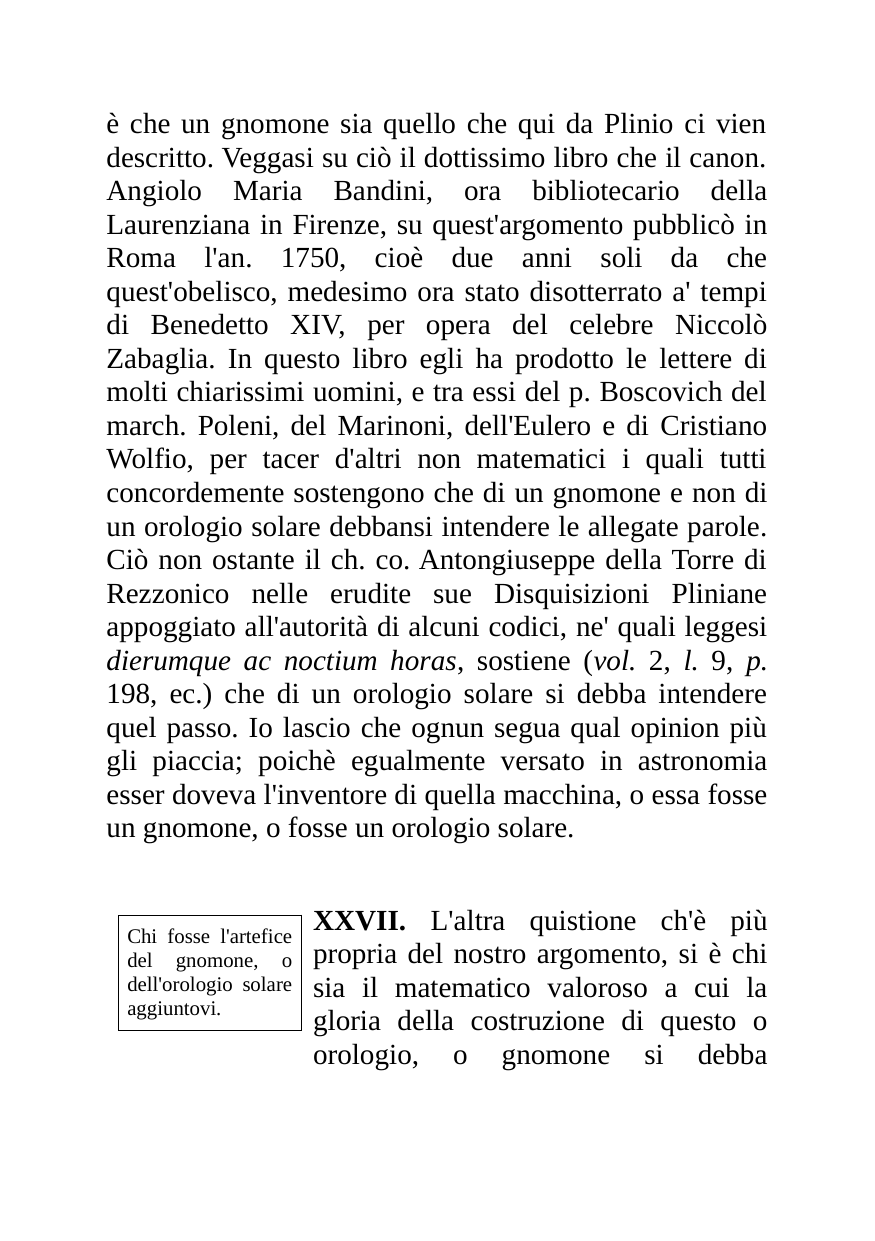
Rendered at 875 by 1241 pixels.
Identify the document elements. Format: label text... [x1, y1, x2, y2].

text XXVII. L'altra quistione ch'è più propria del nostro argomento, si è chi sia il matematico valoroso a cui la gloria della costruzione di questo o orologio, o gnomone si debba [106, 903, 768, 1070]
text è che un gnomone sia quello che qui da Plinio ci vien descritto. Veggasi su ciò il dottissimo libro che il canon. Angiolo Maria Bandini, ora bibliotecario della Laurenziana in Firenze, su quest'argomento pubblicò in Roma l'an. 1750, cioè due anni soli da che quest'obelisco, medesimo ora stato disotterrato a' tempi di Benedetto XIV, per opera del celebre Niccolò Zabaglia. In questo libro egli ha prodotto le lettere di molti chiarissimi uomini, e tra essi del p. Boscovich del march. Poleni, del Marinoni, dell'Eulero e di Cristiano Wolfio, per tacer d'altri non matematici i quali tutti concordemente sostengono che di un gnomone e non di un orologio solare debbansi intendere le allegate parole. Ciò non ostante il ch. co. Antongiuseppe della Torre di Rezzonico nelle erudite sue Disquisizioni Pliniane appoggiato all'autorità di alcuni codici, ne' quali leggesi dierumque ac noctium horas, sostiene (vol. 2, l. 9, p. 198, ec.) che di un orologio solare si debba intendere quel passo. Io lascio che ognun segua qual opinion più gli piaccia; poichè egualmente versato in astronomia esser doveva l'inventore di quella macchina, o essa fosse un gnomone, o fosse un orologio solare. [106, 106, 768, 844]
text Chi fosse l'artefice del gnomone, o dell'orologio solare aggiuntovi. [127, 923, 292, 1020]
